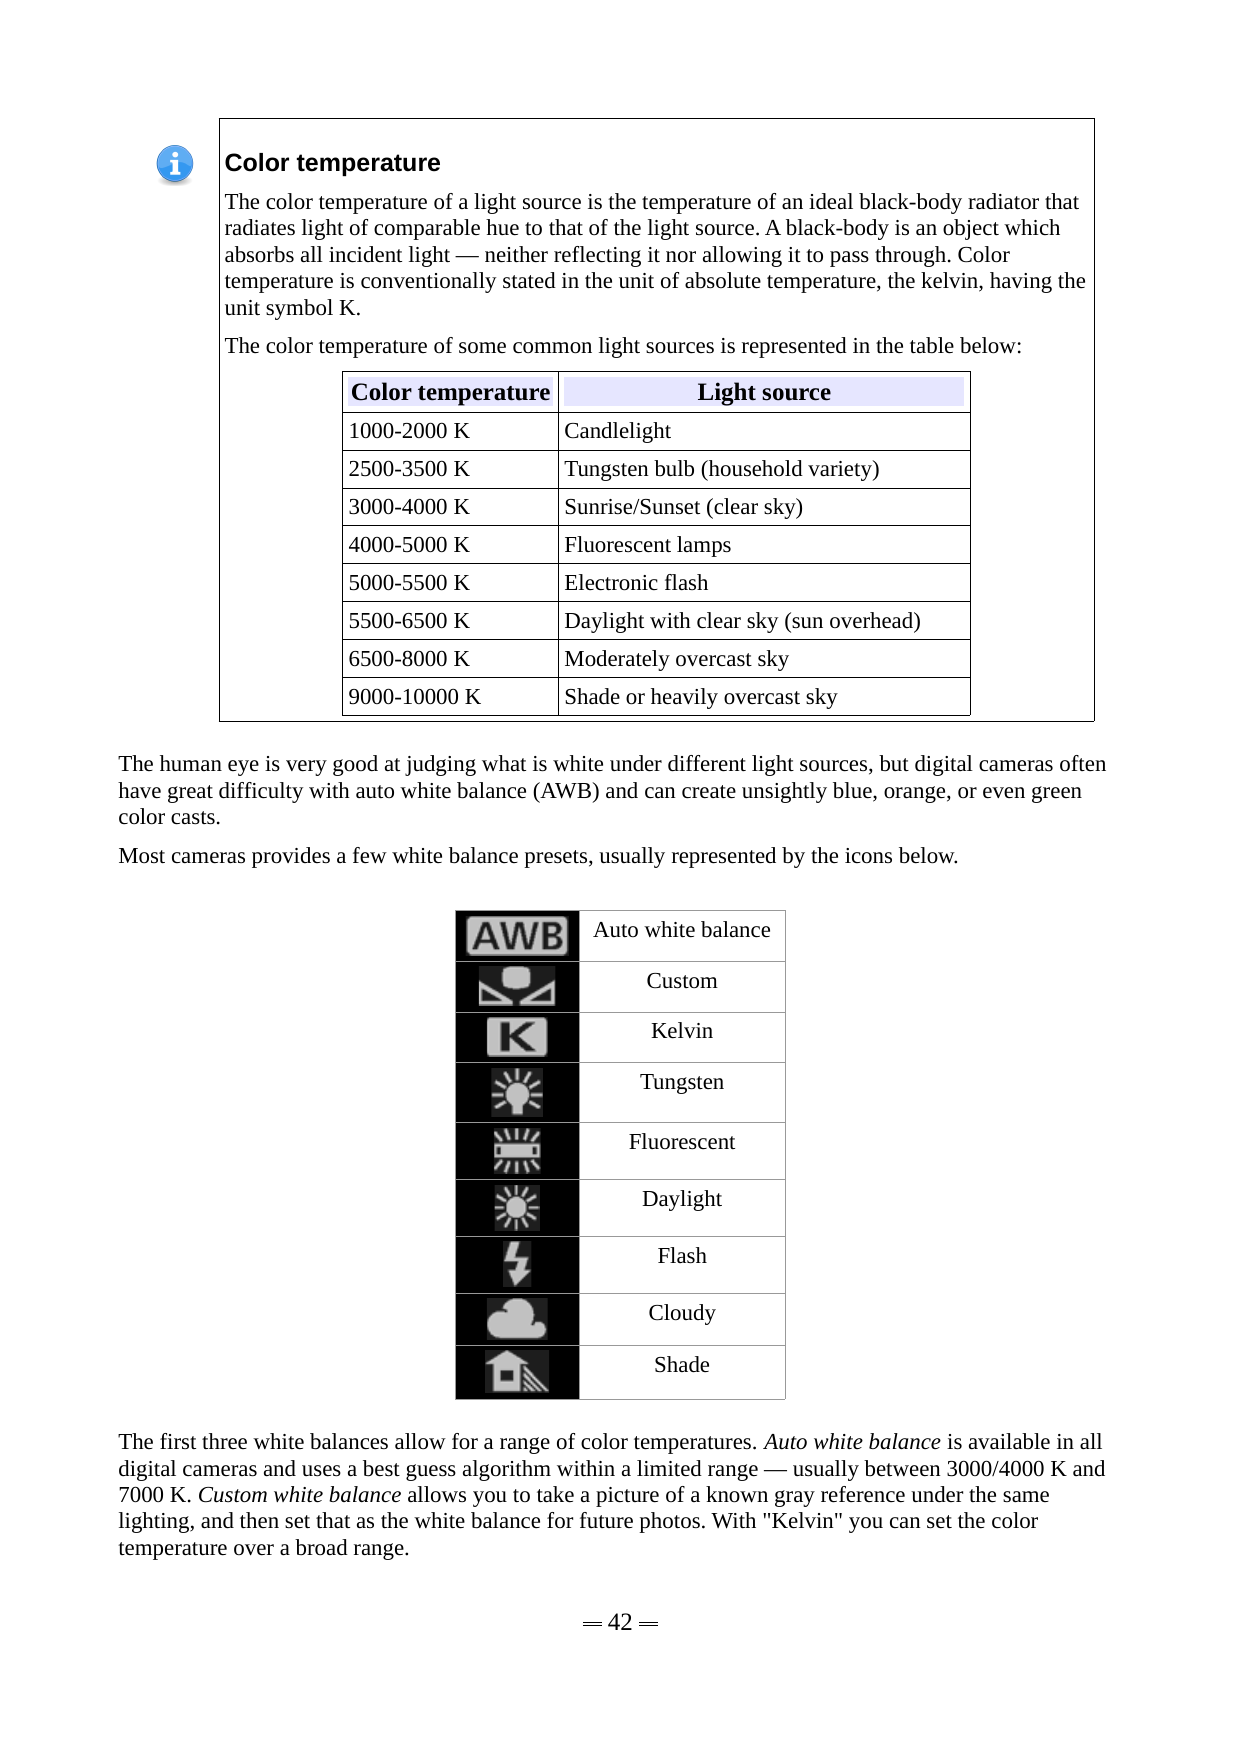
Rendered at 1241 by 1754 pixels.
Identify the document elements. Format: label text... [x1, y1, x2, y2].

table_cell Candlelight [559, 413, 970, 449]
table_cell [456, 1294, 579, 1345]
table_header Color temperature [343, 372, 558, 412]
table_cell Kelvin [580, 1013, 785, 1062]
table_cell Tungsten [580, 1063, 785, 1122]
table_cell Moderately overcast sky [559, 640, 970, 677]
table_cell [456, 1063, 579, 1122]
table_cell Daylight [580, 1180, 785, 1236]
table_cell Fluorescent [580, 1123, 785, 1179]
text Most cameras provides a few white balance presets, usually represented by the icons below. [118, 842, 1122, 868]
picture [154, 145, 195, 186]
table_cell Sunrise/Sunset (clear sky) [559, 489, 970, 525]
table_cell [456, 1237, 579, 1293]
table_cell Shade [580, 1346, 785, 1399]
table_cell [456, 1180, 579, 1236]
table_cell 9000-10000 K [343, 678, 558, 715]
table_cell Daylight with clear sky (sun overhead) [559, 602, 970, 639]
table_cell 5500-6500 K [343, 602, 558, 639]
table_cell [456, 1013, 579, 1062]
picture [486, 1017, 548, 1057]
table_header [149, 118, 219, 721]
picture [493, 1128, 541, 1174]
table_cell Shade or heavily overcast sky [559, 678, 970, 715]
table_cell 4000-5000 K [343, 526, 558, 563]
table_header [456, 911, 579, 961]
table_cell Fluorescent lamps [559, 526, 970, 563]
table_cell [456, 1123, 579, 1179]
picture [494, 1185, 540, 1231]
picture [486, 1298, 548, 1340]
text The human eye is very good at judging what is white under different light sources, but digital cameras often have great difficulty with auto white balance (AWB) and can create unsightly blue, orange, or even green color casts. [118, 750, 1122, 829]
picture [485, 1350, 550, 1393]
picture [503, 1241, 532, 1287]
table_header Auto white balance [580, 911, 785, 961]
table_cell 1000-2000 K [343, 413, 558, 449]
table_cell 5000-5500 K [343, 564, 558, 601]
table_cell Custom [580, 962, 785, 1012]
table_cell [456, 962, 579, 1012]
picture [465, 916, 569, 956]
table_cell Cloudy [580, 1294, 785, 1345]
table_header Color temperature The color temperature of a light source is the temperature of an ideal black-body radiator that radiates light of comparable hue to that of the light source. A black-body is an object which absorbs all incident light — neither reflecting it nor allowing it to pass through. Color temperature is conventionally stated in the unit of absolute temperature, the kelvin, having the unit symbol K. The color temperature of some common light sources is represented in the table below: [220, 119, 1094, 721]
table_cell Tungsten bulb (household variety) [559, 451, 970, 487]
table_cell [456, 1346, 579, 1399]
table_cell Flash [580, 1237, 785, 1293]
picture [491, 1068, 543, 1117]
table_cell 3000-4000 K [343, 489, 558, 525]
table_cell 2500-3500 K [343, 451, 558, 487]
table_cell Electronic flash [559, 564, 970, 601]
text The first three white balances allow for a range of color temperatures. Auto white balance is available in all digital cameras and uses a best guess algorithm within a limited range — usually between 3000/4000 K and 7000 K. Custom white balance allows you to take a picture of a known gray reference under the same lighting, and then set that as the white balance for future photos. With "Kelvin" you can set the color temperature over a broad range. [118, 1428, 1122, 1560]
table_cell 6500-8000 K [343, 640, 558, 677]
table_header Light source [559, 372, 970, 412]
picture [478, 966, 556, 1006]
